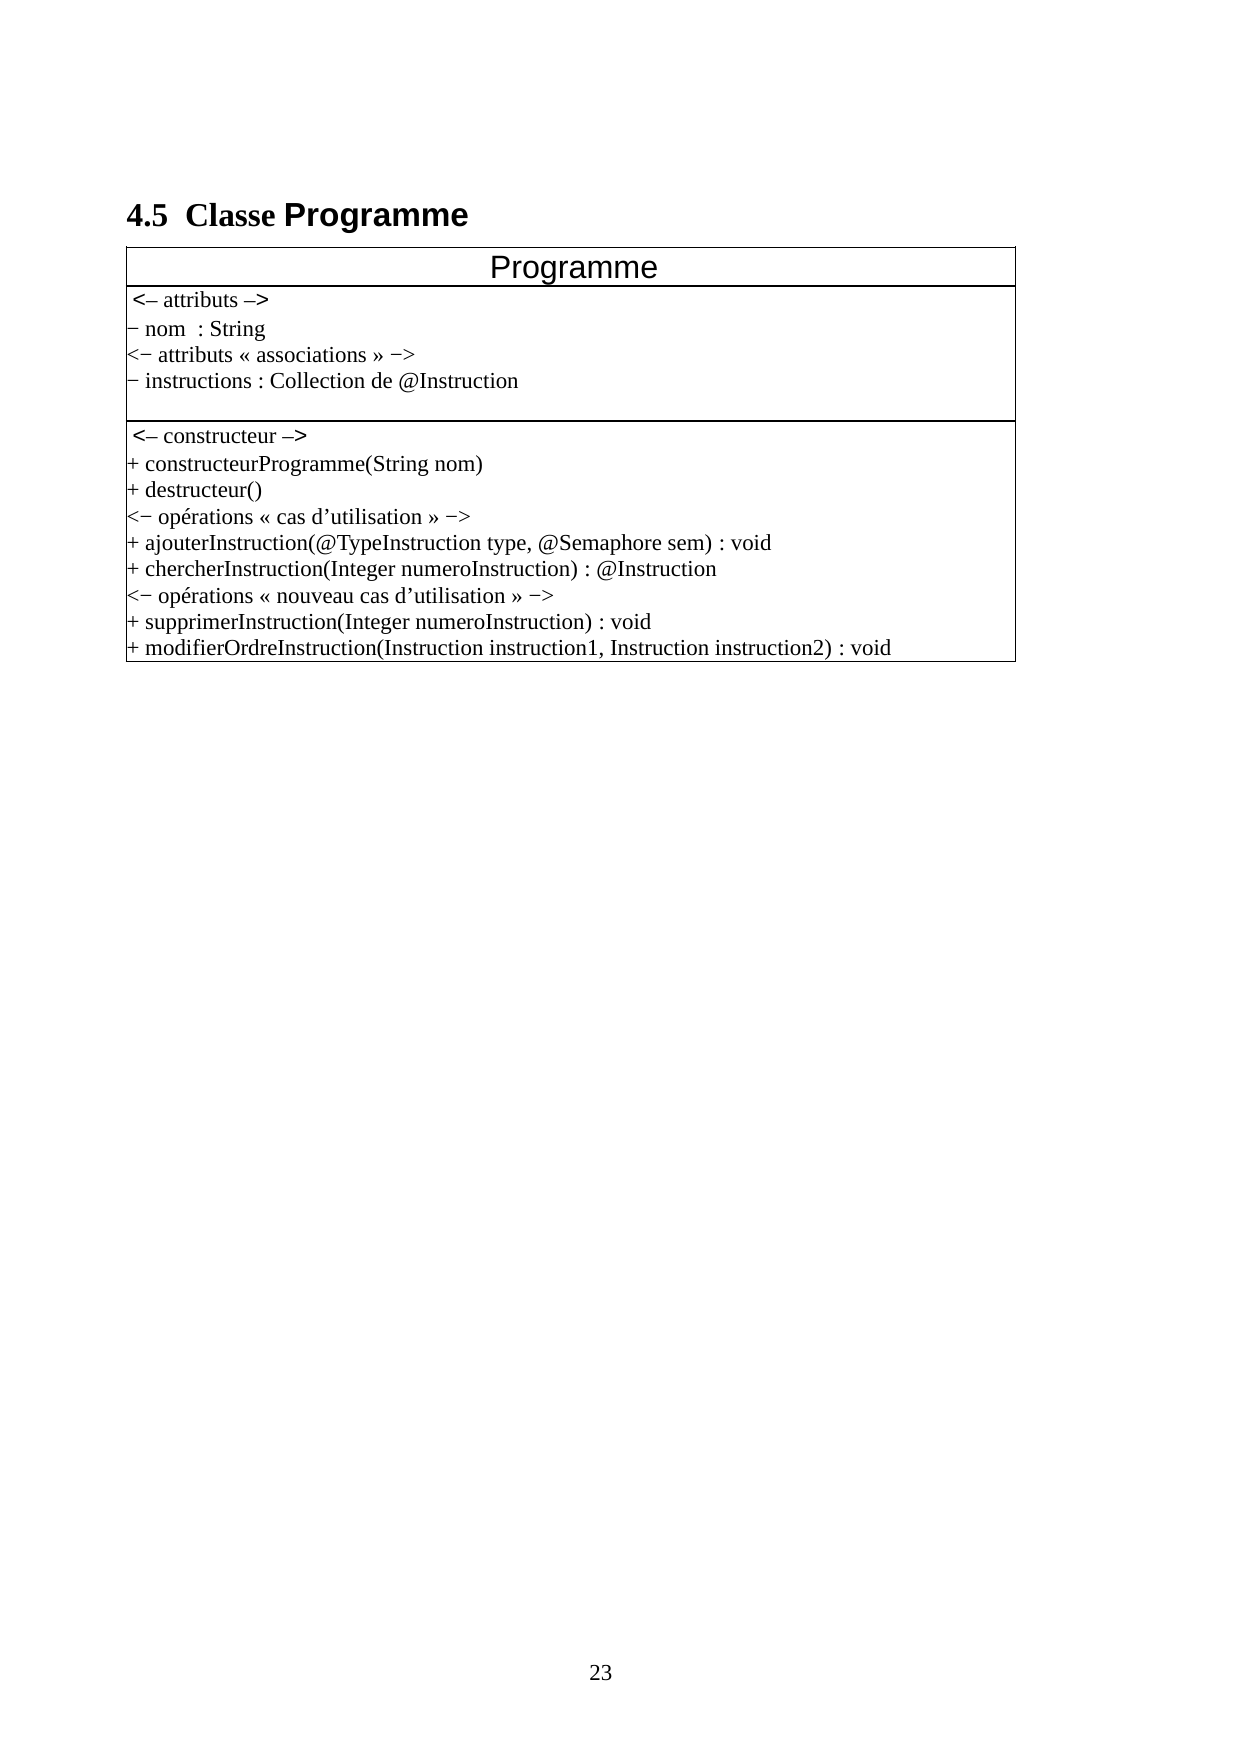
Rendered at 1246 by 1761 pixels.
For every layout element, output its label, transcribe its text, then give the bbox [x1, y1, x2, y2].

table_cell [127, 394, 1015, 420]
table_cell + modifierOrdreInstruction(Instruction instruction1, Instruction instruction2) : void [127, 635, 1015, 661]
table_cell <− attributs « associations » −> [127, 341, 1015, 367]
table_cell + ajouterInstruction(@TypeInstruction type, @Semaphore sem) : void [127, 529, 1015, 555]
table_cell <– constructeur –> [127, 422, 1015, 450]
table_cell <– attributs –> [127, 287, 1015, 315]
table_cell + destructeur() [127, 476, 1015, 503]
table_header Programme [127, 248, 1015, 285]
table_cell + supprimerInstruction(Integer numeroInstruction) : void [127, 608, 1015, 634]
table_cell − nom : String [127, 315, 1015, 341]
table_cell + constructeurProgramme(String nom) [127, 450, 1015, 476]
table_cell + chercherInstruction(Integer numeroInstruction) : @Instruction [127, 555, 1015, 582]
table_cell <− opérations « cas d’utilisation » −> [127, 503, 1015, 529]
table_cell − instructions : Collection de @Instruction [127, 368, 1015, 394]
subtitle 4.5 Classe Programme [126, 195, 1075, 234]
table_cell <− opérations « nouveau cas d’utilisation » −> [127, 582, 1015, 608]
